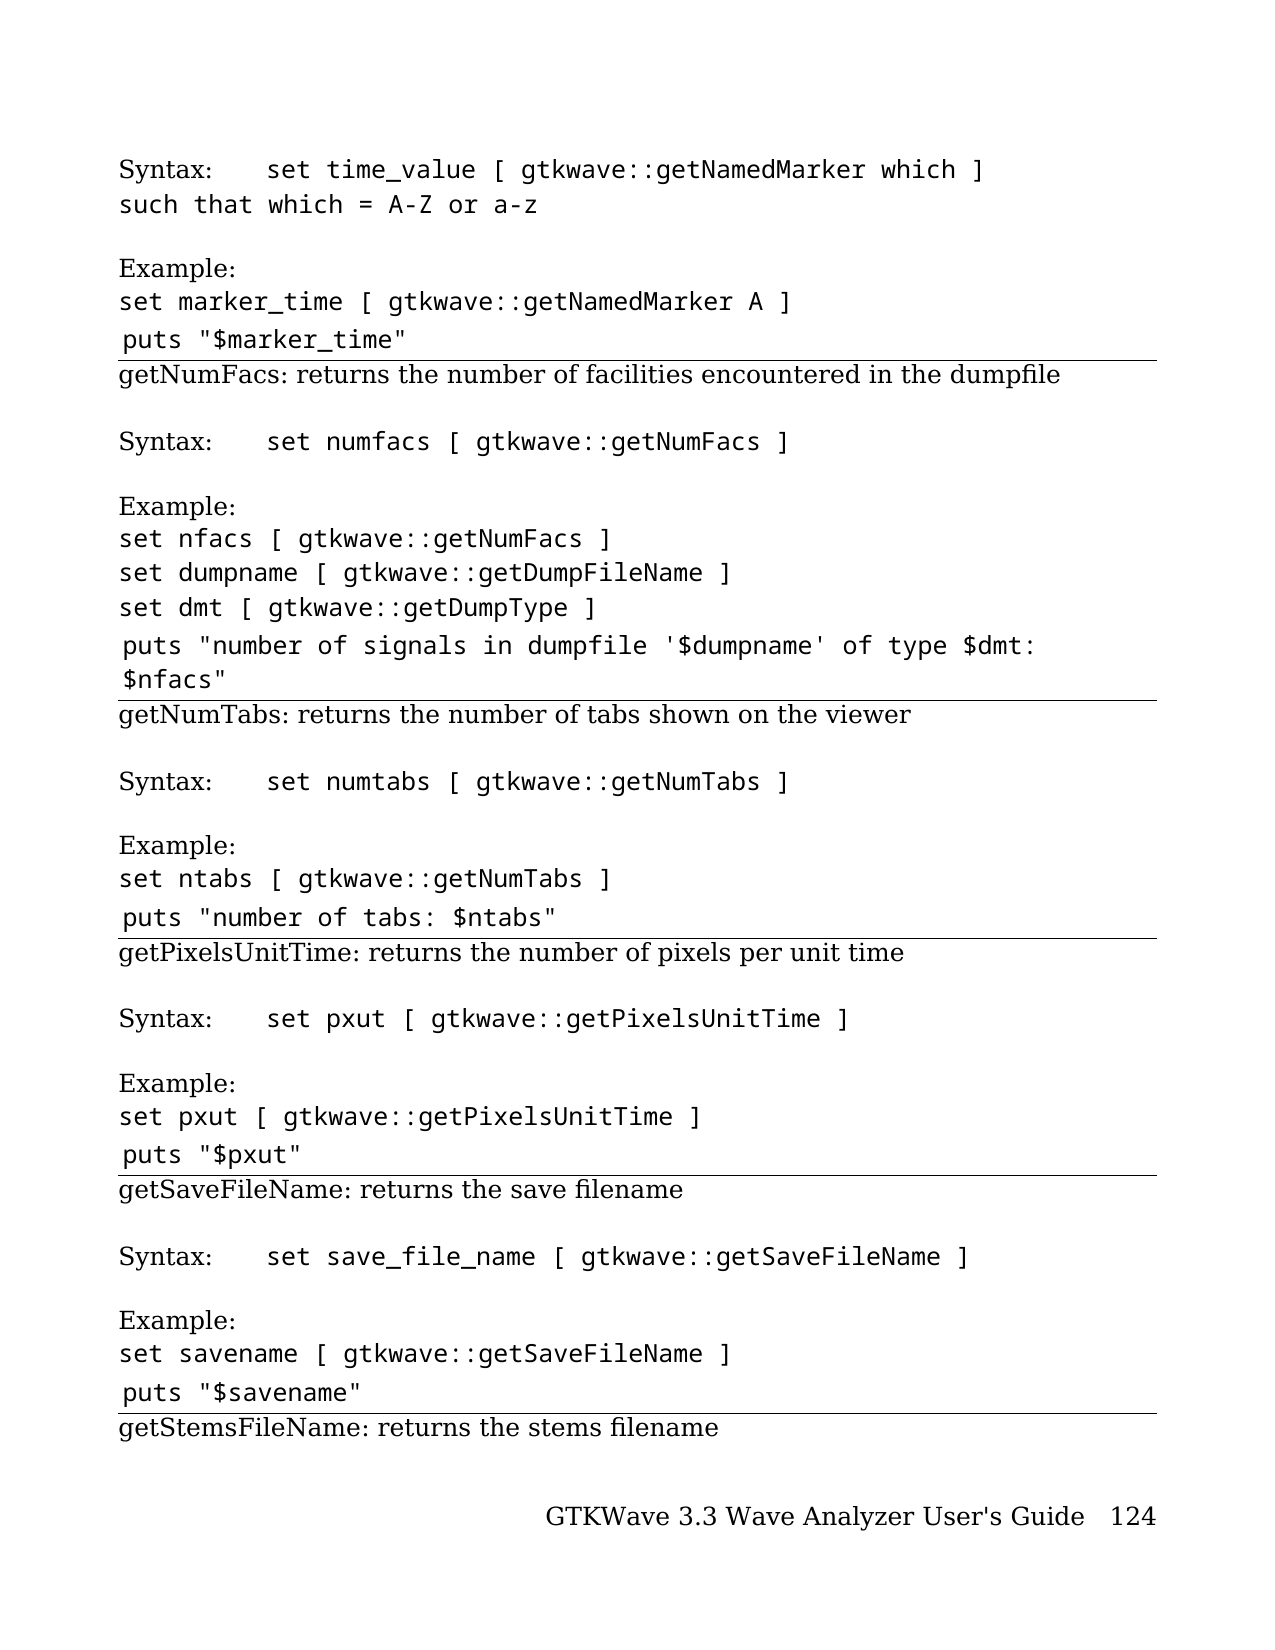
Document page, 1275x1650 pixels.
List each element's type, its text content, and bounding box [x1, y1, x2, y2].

text set savename [ gtkwave::getSaveFileName ] [118, 1336, 1157, 1370]
text puts "$savename" [118, 1370, 1157, 1413]
text Syntax: set time_value [ gtkwave::getNamedMarker which ] [118, 152, 1157, 186]
text getSaveFileName: returns the save filename [118, 1176, 1157, 1204]
text Syntax: set save_file_name [ gtkwave::getSaveFileName ] [118, 1238, 1157, 1272]
text set nfacs [ gtkwave::getNumFacs ] [118, 521, 1157, 555]
text Example: [118, 1307, 1157, 1336]
text Syntax: set pxut [ gtkwave::getPixelsUnitTime ] [118, 1001, 1157, 1035]
text set pxut [ gtkwave::getPixelsUnitTime ] [118, 1098, 1157, 1132]
text puts "number of tabs: $ntabs" [118, 895, 1157, 938]
text Example: [118, 832, 1157, 861]
text Syntax: set numfacs [ gtkwave::getNumFacs ] [118, 424, 1157, 458]
text puts "number of signals in dumpfile '$dumpname' of type $dmt: $nfacs" [118, 623, 1157, 700]
text getNumFacs: returns the number of facilities encountered in the dumpfile [118, 361, 1157, 390]
text getPixelsUnitTime: returns the number of pixels per unit time [118, 939, 1157, 967]
text Example: [118, 254, 1157, 283]
text set marker_time [ gtkwave::getNamedMarker A ] [118, 283, 1157, 318]
text set ntabs [ gtkwave::getNumTabs ] [118, 861, 1157, 895]
text set dmt [ gtkwave::getDumpType ] [118, 589, 1157, 623]
text Syntax: set numtabs [ gtkwave::getNumTabs ] [118, 763, 1157, 797]
text Example: [118, 492, 1157, 521]
text puts "$pxut" [118, 1132, 1157, 1175]
text getStemsFileName: returns the stems filename [118, 1414, 1157, 1442]
text set dumpname [ gtkwave::getDumpFileName ] [118, 555, 1157, 589]
text Example: [118, 1069, 1157, 1098]
text getNumTabs: returns the number of tabs shown on the viewer [118, 701, 1157, 729]
text such that which = A-Z or a-z [118, 186, 1157, 220]
text puts "$marker_time" [118, 318, 1157, 360]
